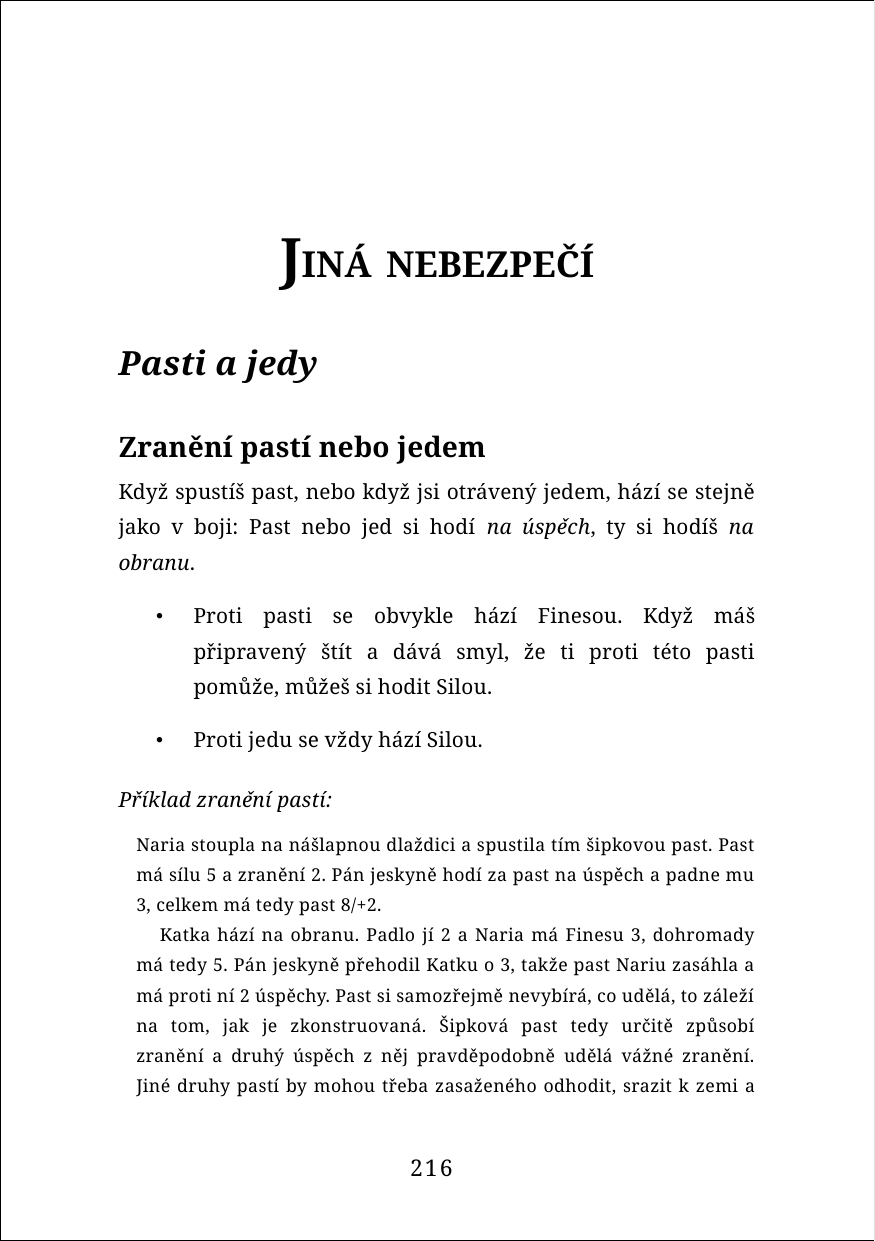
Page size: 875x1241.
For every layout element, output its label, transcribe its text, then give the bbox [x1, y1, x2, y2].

subtitle Zranění pastí nebo jedem [118, 427, 756, 465]
text Příklad zranění pastí: [118, 785, 756, 813]
list Proti jedu se vždy hází Silou. [156, 726, 756, 754]
text Když spustíš past, nebo když jsi otrávený jedem, hází se stejně jako v boji: Past nebo jed si hodí na úspěch, ty si hodíš na obranu. [118, 477, 756, 576]
list Proti pasti se obvykle hází Finesou. Když máš připravený štít a dává smyl, že ti proti této pasti pomůže, můžeš si hodit Silou. [156, 601, 756, 701]
subtitle Pasti a jedy [118, 340, 756, 386]
text Naria stoupla na nášlapnou dlaždici a spustila tím šipkovou past. Past má sílu 5 a zranění 2. Pán jeskyně hodí za past na úspěch a padne mu 3, celkem má tedy past 8/+2. Katka hází na obranu. Padlo jí 2 a Naria má Finesu 3, dohromady má tedy 5. Pán jeskyně přehodil Katku o 3, takže past Nariu zasáhla a má proti ní 2 úspěchy. Past si samozřejmě nevybírá, co udělá, to záleží na tom, jak je zkonstruovaná. Šipková past tedy určitě způsobí zranění a druhý úspěch z něj pravděpodobně udělá vážné zranění. Jiné druhy pastí by mohou třeba zasaženého odhodit, srazit k zemi a [136, 832, 756, 1098]
subtitle Jiná nebezpečí [118, 219, 756, 293]
